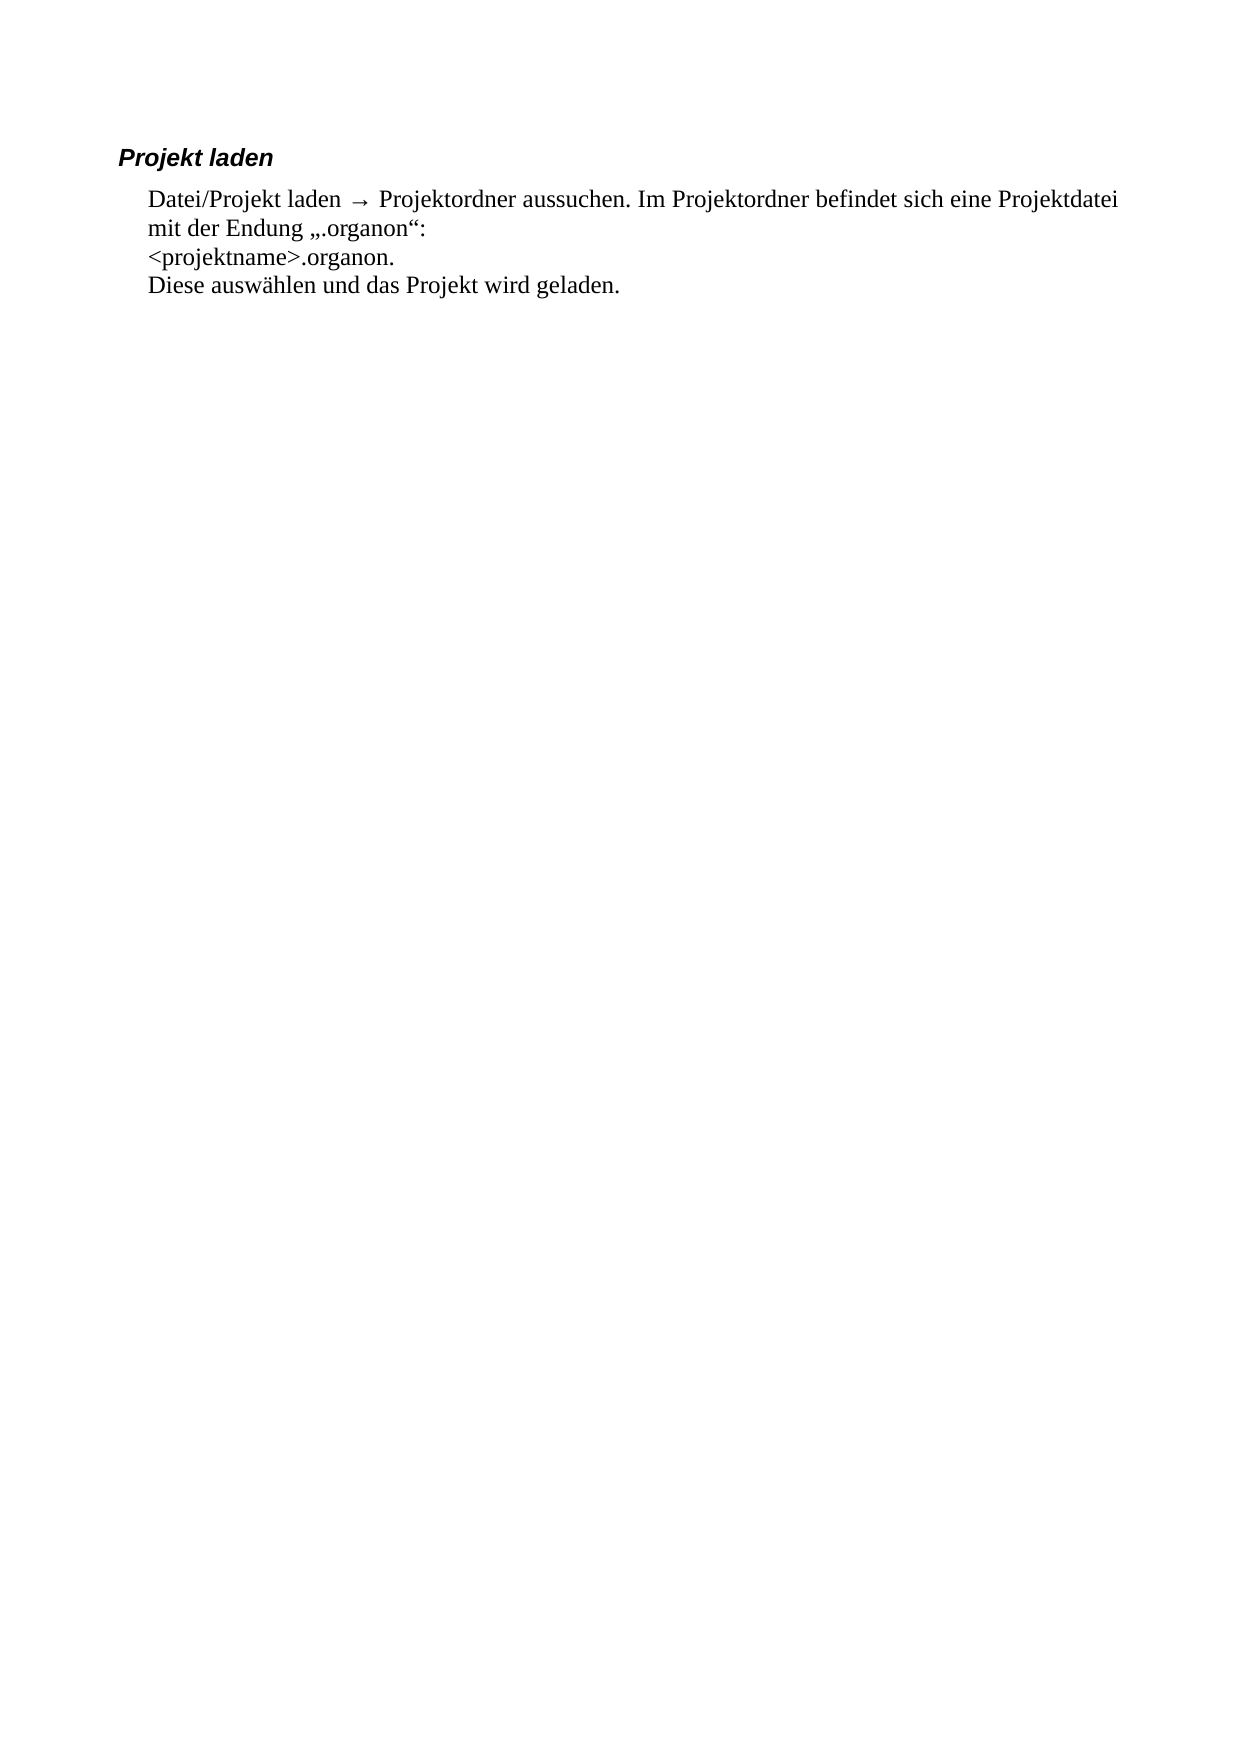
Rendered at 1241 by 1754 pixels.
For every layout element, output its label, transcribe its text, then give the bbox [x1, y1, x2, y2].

subtitle Projekt laden [118, 143, 1122, 172]
text Datei/Projekt laden → Projektordner aussuchen. Im Projektordner befindet sich eine Projektdatei mit der Endung „.organon“: [148, 184, 1122, 242]
text Diese auswählen und das Projekt wird geladen. [148, 270, 1122, 299]
text <projektname>.organon. [148, 242, 1122, 270]
